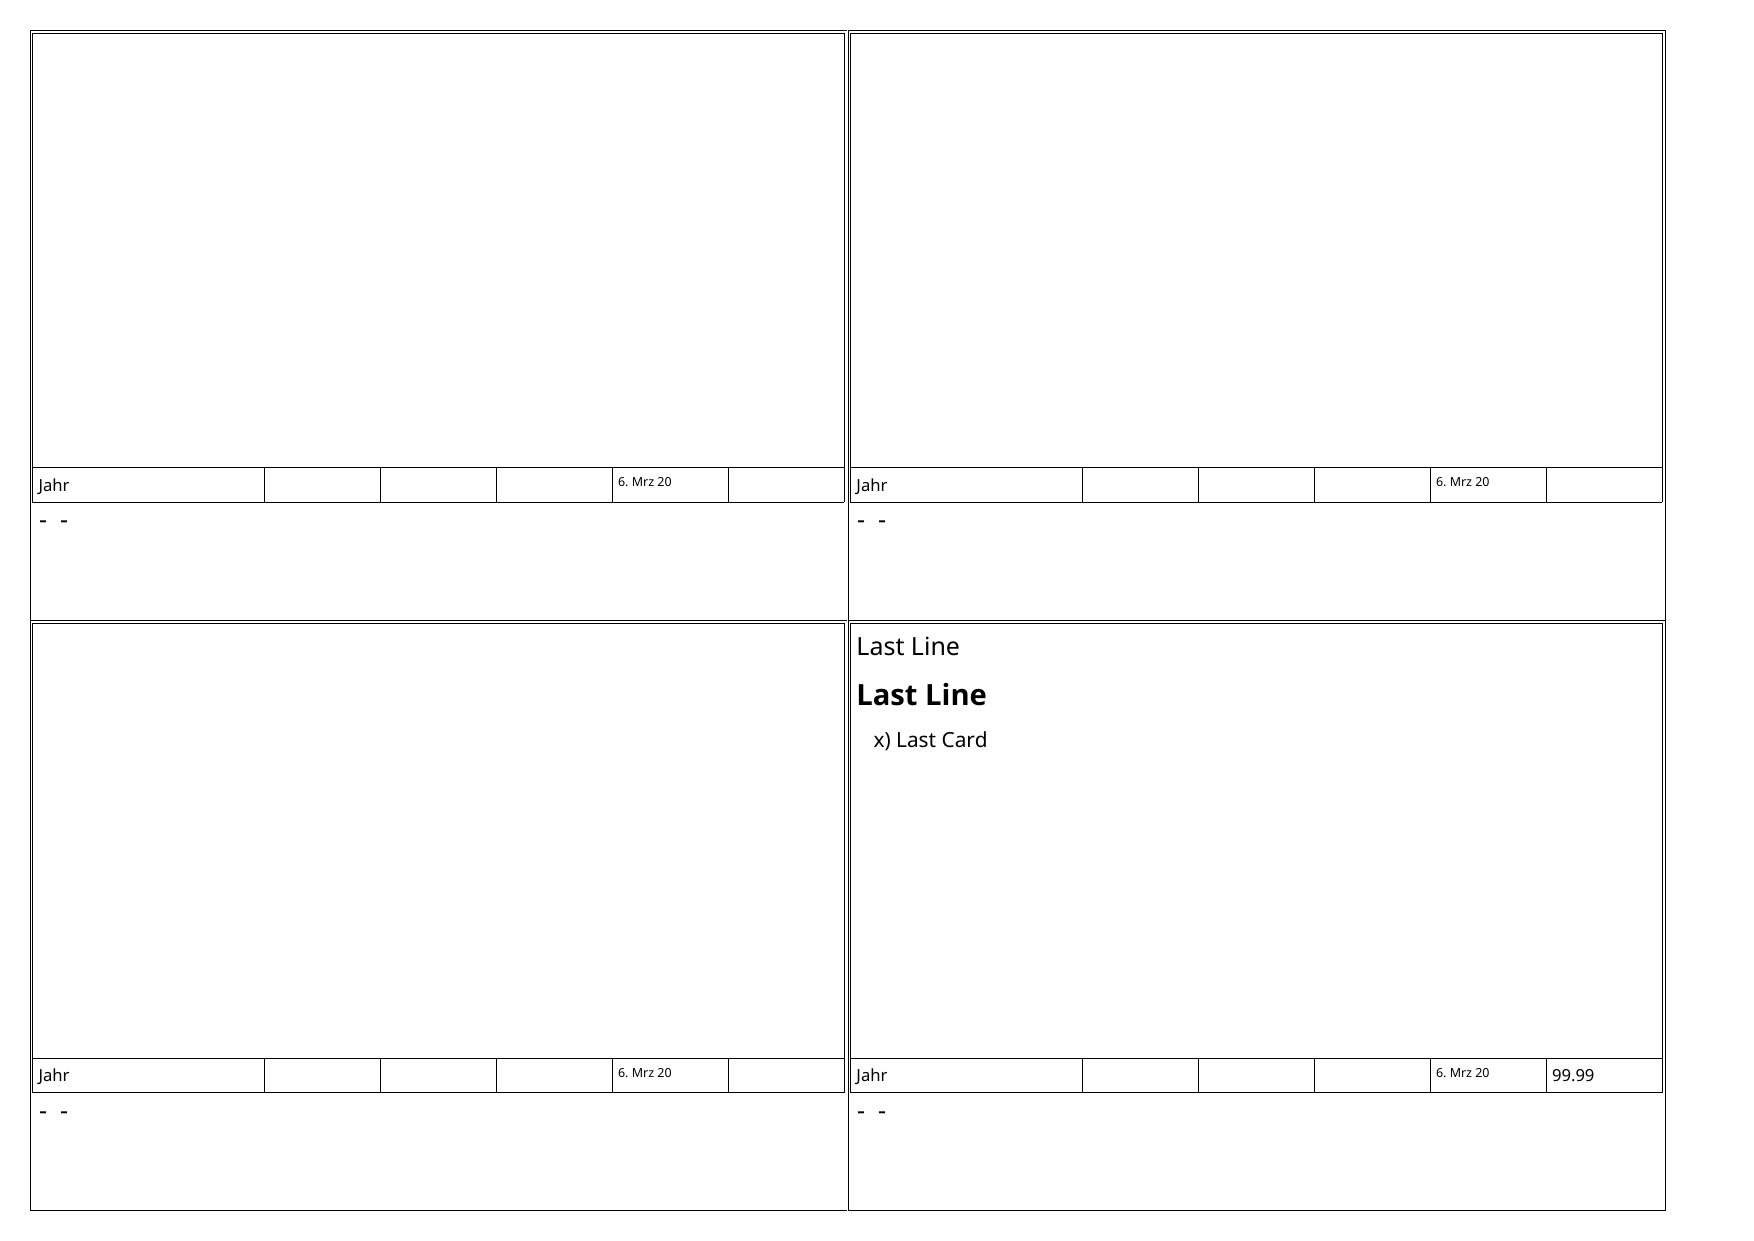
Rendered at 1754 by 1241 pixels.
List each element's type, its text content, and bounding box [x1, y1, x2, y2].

table_cell [1547, 468, 1662, 502]
text - - [32, 1093, 844, 1126]
table_cell [1083, 468, 1198, 502]
table_cell [265, 1059, 380, 1092]
table_cell [497, 1059, 612, 1092]
table_cell [1315, 468, 1430, 502]
table_cell [1083, 1059, 1198, 1092]
table_cell [33, 720, 49, 1058]
table_cell [729, 468, 844, 502]
text - - [850, 503, 1662, 536]
table_cell Jahr [33, 468, 264, 502]
table_cell [1199, 1059, 1314, 1092]
table_cell 6. Mrz 20 [613, 1059, 728, 1092]
table_cell 6. Mrz 20 [1431, 468, 1546, 502]
table_cell Jahr [33, 1059, 264, 1092]
table_cell [1315, 1059, 1430, 1092]
table_cell [33, 129, 49, 467]
table_cell [50, 129, 844, 467]
text - - [32, 503, 844, 536]
table_cell [1199, 468, 1314, 502]
table_cell [851, 720, 867, 1058]
table_cell [851, 78, 1662, 129]
table_cell Jahr [851, 1059, 1082, 1092]
table_cell [729, 1059, 844, 1092]
table_cell 6. Mrz 20 [613, 468, 728, 502]
table_cell [33, 78, 844, 129]
table_cell 99.99 [1547, 1059, 1662, 1092]
text - - [850, 1093, 1662, 1126]
table_cell [381, 468, 496, 502]
table_cell [497, 468, 612, 502]
table_cell [381, 1059, 496, 1092]
table_cell 6. Mrz 20 [1431, 1059, 1546, 1092]
table_cell x) Last Card [868, 720, 1662, 1058]
table_header [851, 34, 1662, 78]
table_cell [868, 129, 1662, 467]
table_cell Jahr [851, 468, 1082, 502]
table_header [33, 624, 844, 669]
table_header Last Line [851, 624, 1662, 669]
table_cell Last Line [851, 669, 1662, 720]
table_cell [33, 669, 844, 720]
table_cell [50, 720, 844, 1058]
table_header [33, 34, 844, 78]
table_cell [851, 129, 867, 467]
table_cell [265, 468, 380, 502]
